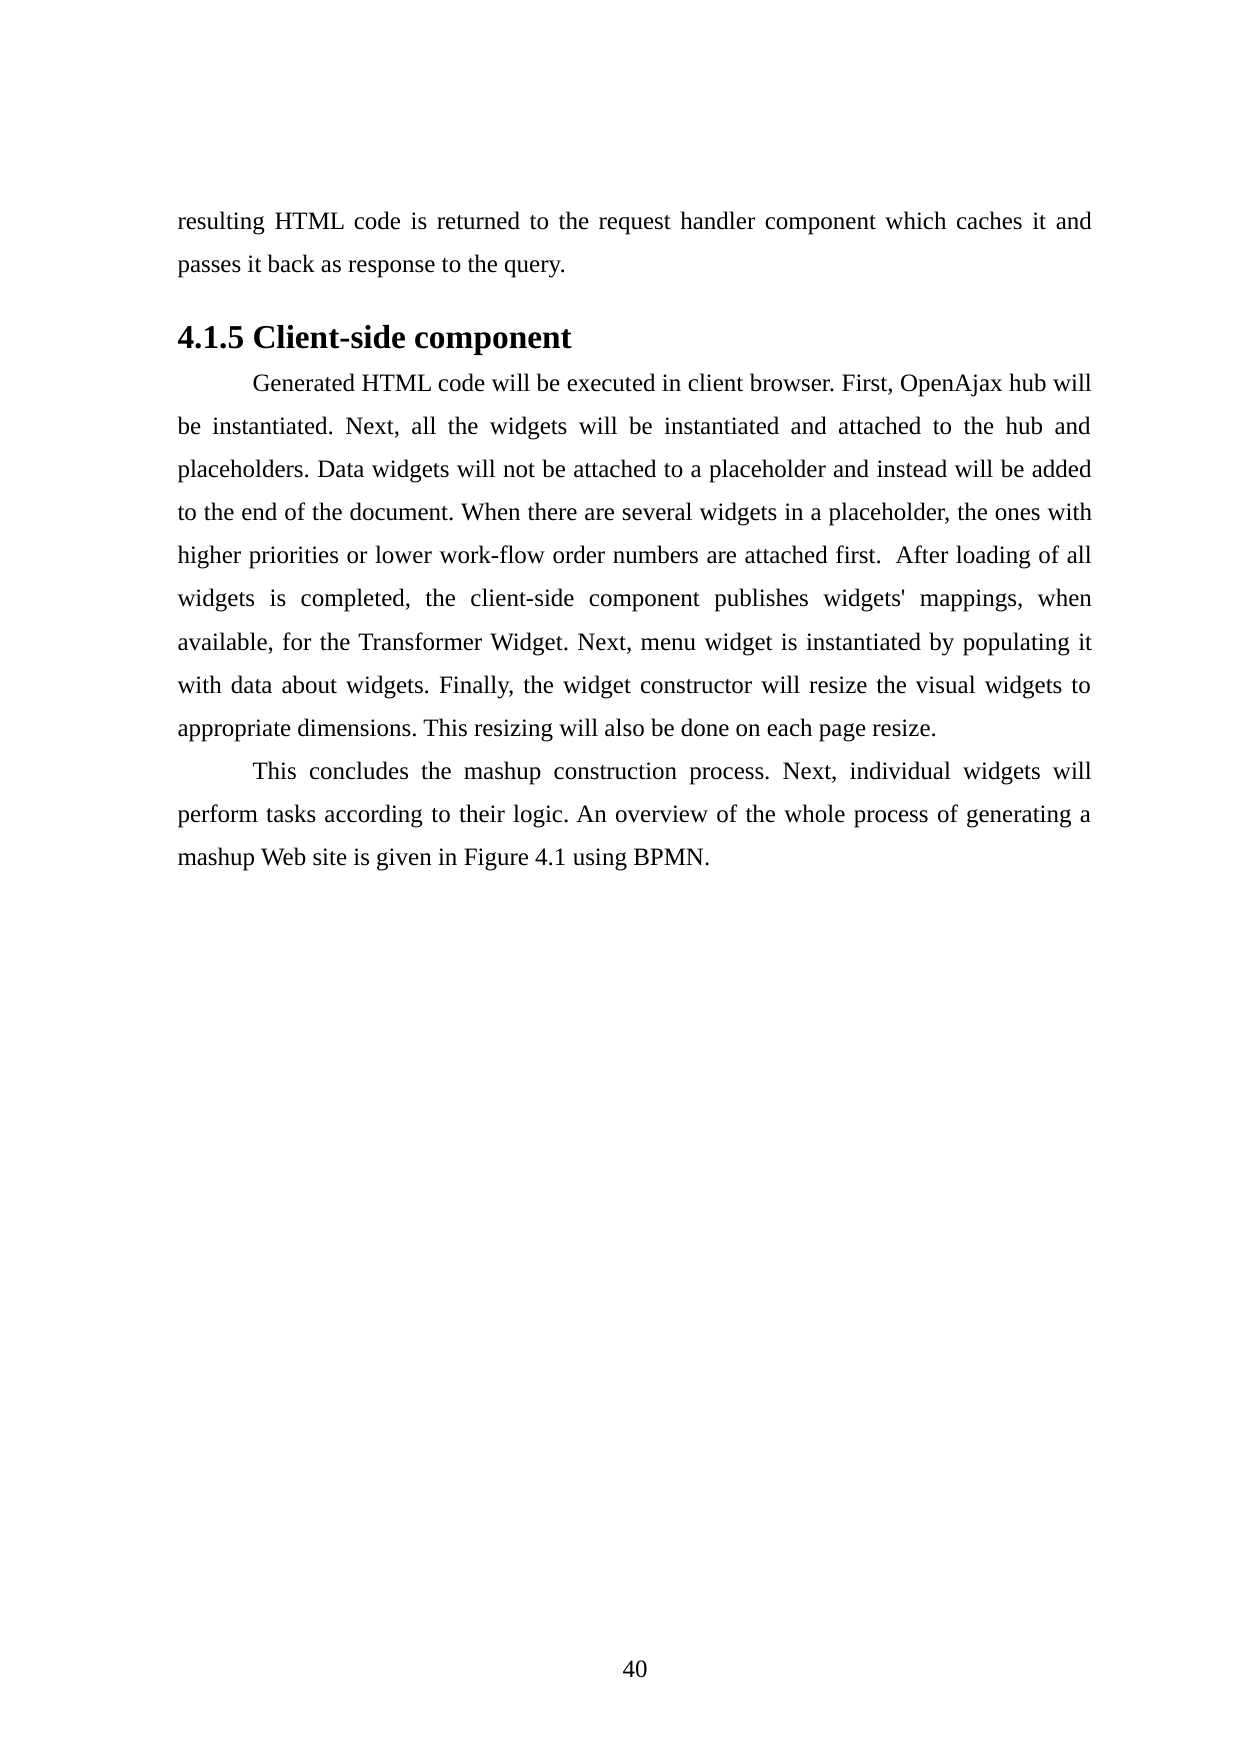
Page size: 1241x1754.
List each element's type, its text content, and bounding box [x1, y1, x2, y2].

text resulting HTML code is returned to the request handler component which caches it and passes it back as response to the query. [177, 206, 1093, 278]
text Generated HTML code will be executed in client browser. First, OpenAjax hub will be instantiated. Next, all the widgets will be instantiated and attached to the hub and placeholders. Data widgets will not be attached to a placeholder and instead will be added to the end of the document. When there are several widgets in a placeholder, the ones with higher priorities or lower work-flow order numbers are attached first. After loading of all widgets is completed, the client-side component publishes widgets' mappings, when available, for the Transformer Widget. Next, menu widget is instantiated by populating it with data about widgets. Finally, the widget constructor will resize the visual widgets to appropriate dimensions. This resizing will also be done on each page resize. [177, 368, 1093, 742]
text This concludes the mashup construction process. Next, individual widgets will perform tasks according to their logic. An overview of the whole process of generating a mashup Web site is given in Figure 4.1 using BPMN. [177, 756, 1093, 871]
subtitle Client-side component [177, 317, 1093, 355]
